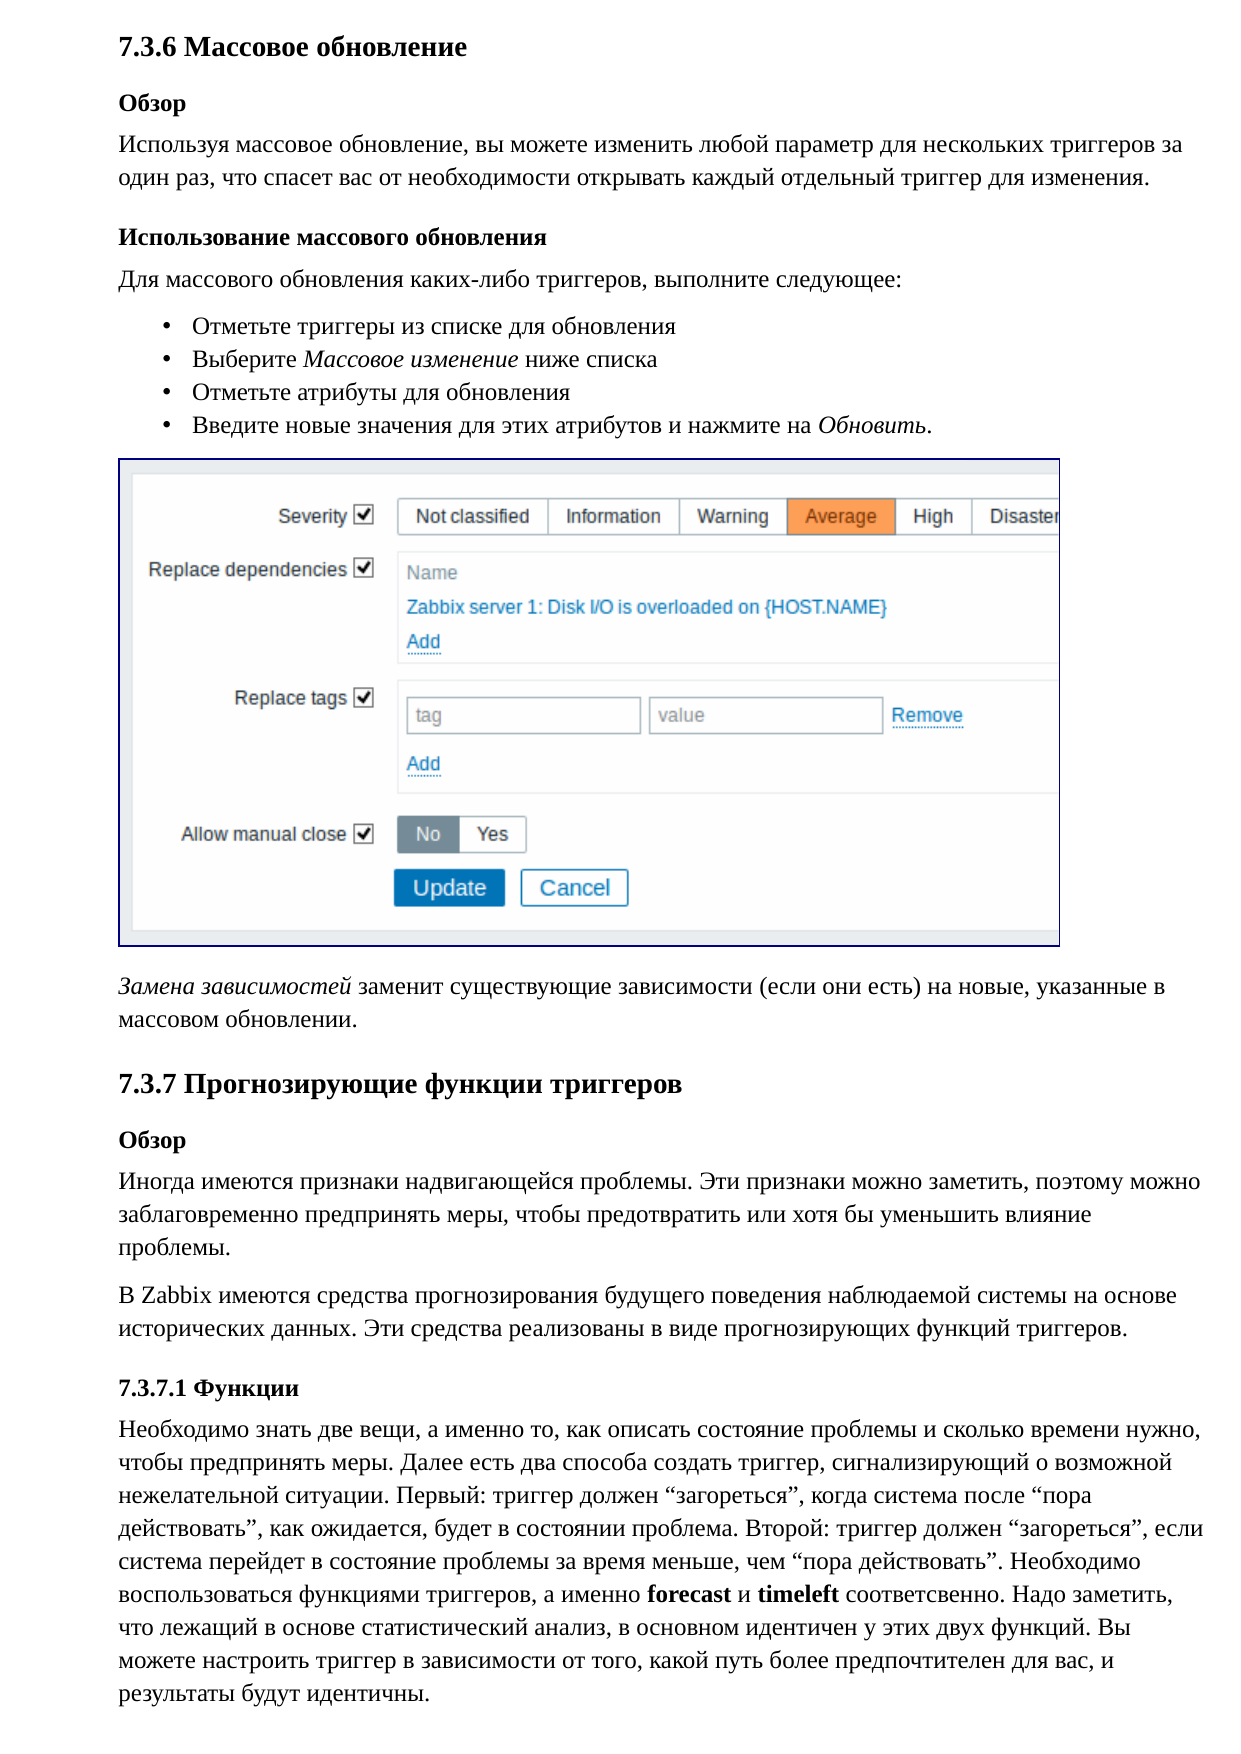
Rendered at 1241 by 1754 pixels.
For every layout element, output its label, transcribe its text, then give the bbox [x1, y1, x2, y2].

text Замена зависимостей заменит существующие зависимости (если они есть) на новые, указанные в массовом обновлении. [118, 971, 1211, 1033]
subtitle 7.3.7.1 Функции [118, 1373, 1211, 1402]
subtitle 7.3.7 Прогнозирующие функции триггеров [118, 1066, 1211, 1100]
text Для массового обновления каких-либо триггеров, выполните следующее: [118, 264, 1211, 292]
list Введите новые значения для этих атрибутов и нажмите на Обновить. [162, 410, 1211, 439]
picture [120, 460, 1059, 945]
subtitle 7.3.6 Массовое обновление [118, 29, 1211, 63]
list Отметьте триггеры из списке для обновления [162, 311, 1211, 340]
subtitle Использование массового обновления [118, 222, 1211, 251]
subtitle Обзор [118, 88, 1211, 117]
text Используя массовое обновление, вы можете изменить любой параметр для нескольких триггеров за один раз, что спасет вас от необходимости открывать каждый отдельный триггер для изменения. [118, 129, 1211, 191]
list Отметьте атрибуты для обновления [162, 377, 1211, 406]
text Необходимо знать две вещи, а именно то, как описать состояние проблемы и сколько времени нужно, чтобы предпринять меры. Далее есть два способа создать триггер, сигнализирующий о возможной нежелательной ситуации. Первый: триггер должен “загореться”, когда система после “пора действовать”, как ожидается, будет в состоянии проблема. Второй: триггер должен “загореться”, если система перейдет в состояние проблемы за время меньше, чем “пора действовать”. Необходимо воспользоваться функциями триггеров, а именно forecast и timeleft соответсвенно. Надо заметить, что лежащий в основе статистический анализ, в основном идентичен у этих двух функций. Вы можете настроить триггер в зависимости от того, какой путь более предпочтителен для вас, и результаты будут идентичны. [118, 1414, 1211, 1707]
text Иногда имеются признаки надвигающейся проблемы. Эти признаки можно заметить, поэтому можно заблаговременно предпринять меры, чтобы предотвратить или хотя бы уменьшить влияние проблемы. [118, 1166, 1211, 1261]
text В Zabbix имеются средства прогнозирования будущего поведения наблюдаемой системы на основе исторических данных. Эти средства реализованы в виде прогнозирующих функций триггеров. [118, 1280, 1211, 1342]
list Выберите Массовое изменение ниже списка [162, 344, 1211, 373]
subtitle Обзор [118, 1125, 1211, 1154]
